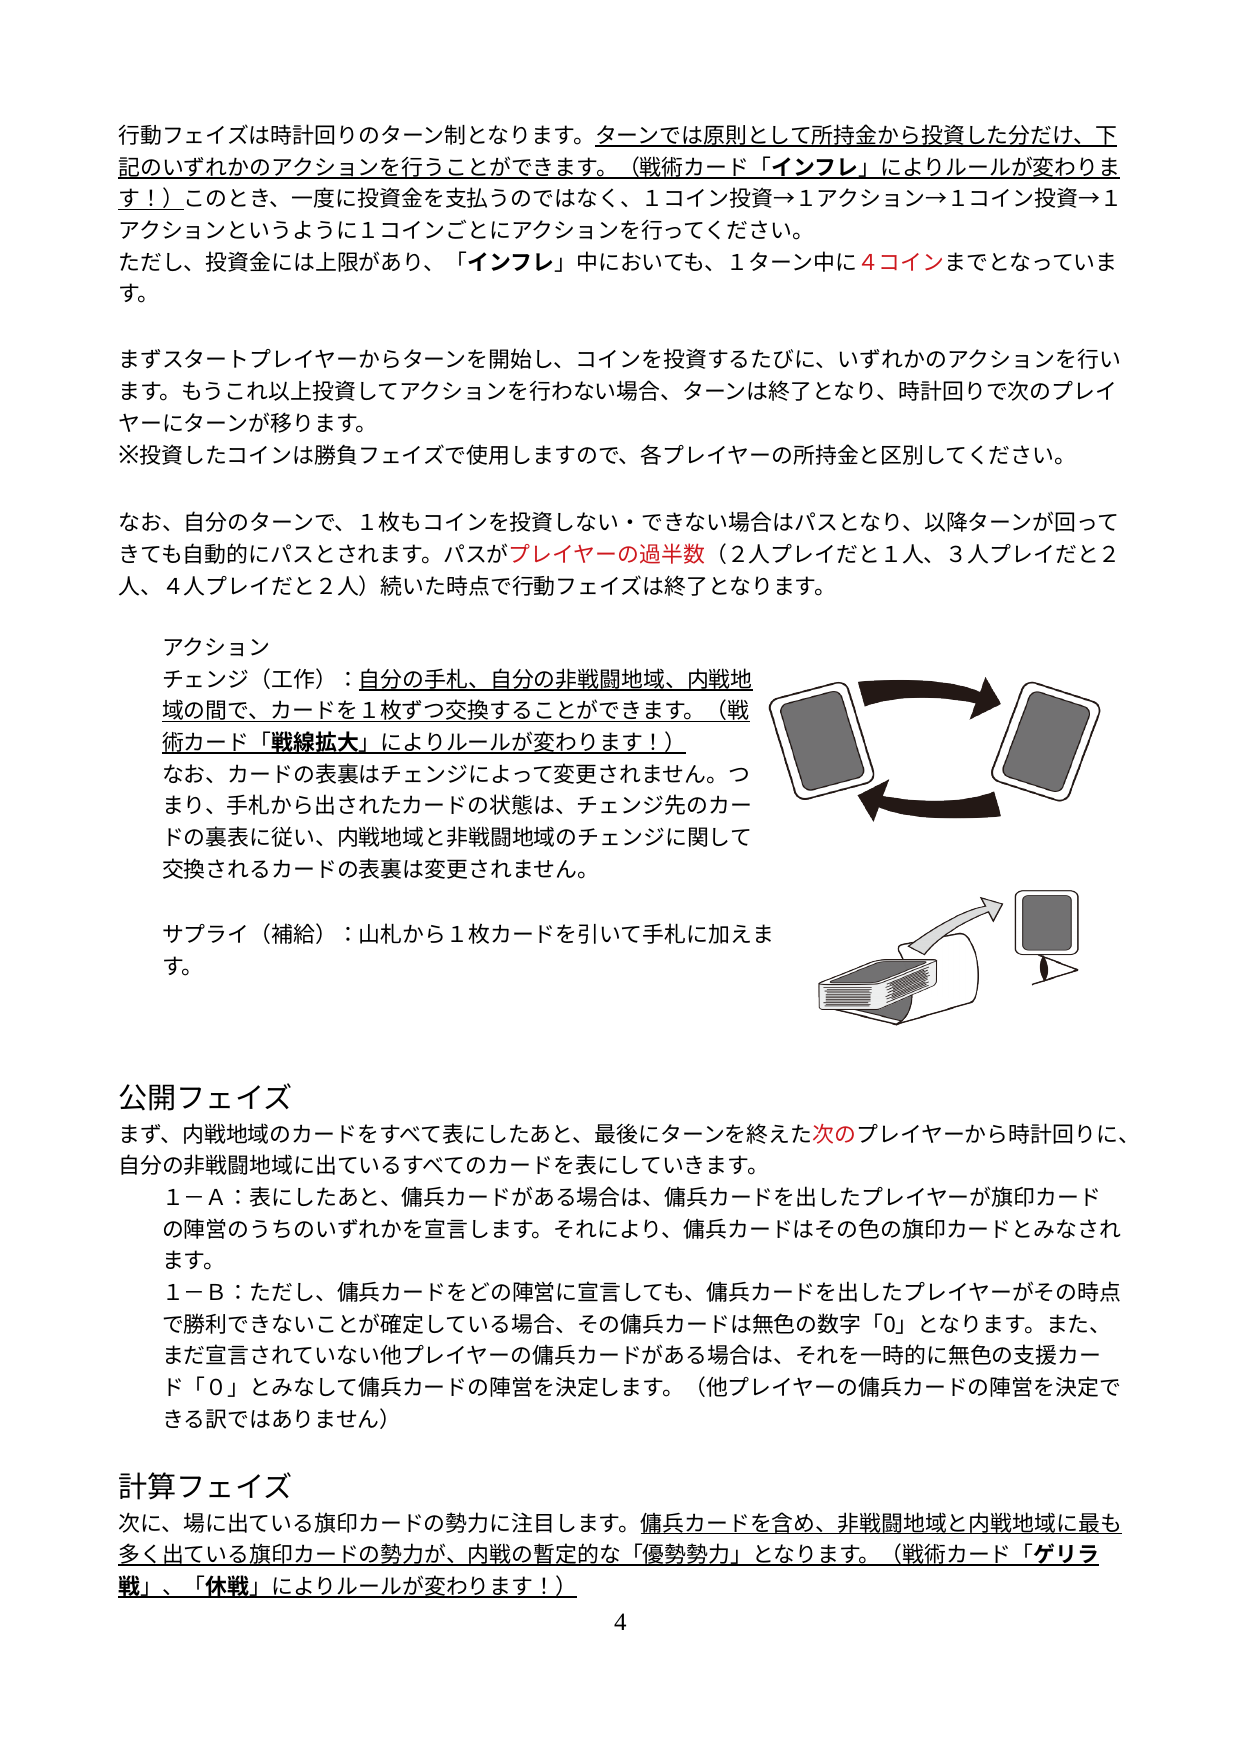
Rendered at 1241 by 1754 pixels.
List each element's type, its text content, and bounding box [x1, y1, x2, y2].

text まずスタートプレイヤーからターンを開始し、コインを投資するたびに、いずれかのアクションを行います。もうこれ以上投資してアクションを行わない場合、ターンは終了となり、時計回りで次のプレイヤーにターンが移ります。 [118, 342, 1122, 437]
text アクション [162, 630, 1122, 662]
text なお、カードの表裏はチェンジによって変更されません。つまり、手札から出されたカードの状態は、チェンジ先のカードの裏表に従い、内戦地域と非戦闘地域のチェンジに関して交換されるカードの表裏は変更されません。 [162, 757, 1122, 883]
text １－Ａ：表にしたあと、傭兵カードがある場合は、傭兵カードを出したプレイヤーが旗印カードの陣営のうちのいずれかを宣言します。それにより、傭兵カードはその色の旗印カードとみなされます。 [162, 1180, 1122, 1275]
text 公開フェイズ [118, 1074, 1122, 1117]
text １－Ｂ：ただし、傭兵カードをどの陣営に宣言しても、傭兵カードを出したプレイヤーがその時点で勝利できないことが確定している場合、その傭兵カードは無色の数字「0」となります。また、まだ宣言されていない他プレイヤーの傭兵カードがある場合は、それを一時的に無色の支援カード「０」とみなして傭兵カードの陣営を決定します。（他プレイヤーの傭兵カードの陣営を決定できる訳ではありません） [162, 1275, 1122, 1433]
text [1104, 917, 1122, 981]
text なお、自分のターンで、１枚もコインを投資しない・できない場合はパスとなり、以降ターンが回ってきても自動的にパスとされます。パスがプレイヤーの過半数（２人プレイだと１人、３人プレイだと２人、４人プレイだと２人）続いた時点で行動フェイズは終了となります。 [118, 505, 1122, 600]
text まず、内戦地域のカードをすべて表にしたあと、最後にターンを終えた次のプレイヤーから時計回りに、自分の非戦闘地域に出ているすべてのカードを表にしていきます。 [118, 1117, 1122, 1180]
text 次に、場に出ている旗印カードの勢力に注目します。傭兵カードを含め、非戦闘地域と内戦地域に最も多く出ている旗印カードの勢力が、内戦の暫定的な「優勢勢力」となります。（戦術カード「ゲリラ戦」、「休戦」によりルールが変わります！） [118, 1506, 1122, 1601]
text ただし、投資金には上限があり、「インフレ」中においても、１ターン中に４コインまでとなっています。 [118, 245, 1122, 308]
text チェンジ（工作）：自分の手札、自分の非戦闘地域、内戦地域の間で、カードを１枚ずつ交換することができます。（戦術カード「戦線拡大」によりルールが変わります！） [162, 662, 1122, 757]
text サプライ（補給）：山札から１枚カードを引いて手札に加えます。 [162, 917, 790, 981]
text 行動フェイズは時計回りのターン制となります。ターンでは原則として所持金から投資した分だけ、下記のいずれかのアクションを行うことができます。（戦術カード「インフレ」によりルールが変わります！）このとき、一度に投資金を支払うのではなく、１コイン投資→１アクション→１コイン投資→１アクションというように１コインごとにアクションを行ってください。 [118, 118, 1122, 245]
picture [790, 884, 1104, 1055]
picture [756, 663, 1108, 844]
text 計算フェイズ [118, 1463, 1122, 1506]
text ※投資したコインは勝負フェイズで使用しますので、各プレイヤーの所持金と区別してください。 [118, 437, 1122, 471]
